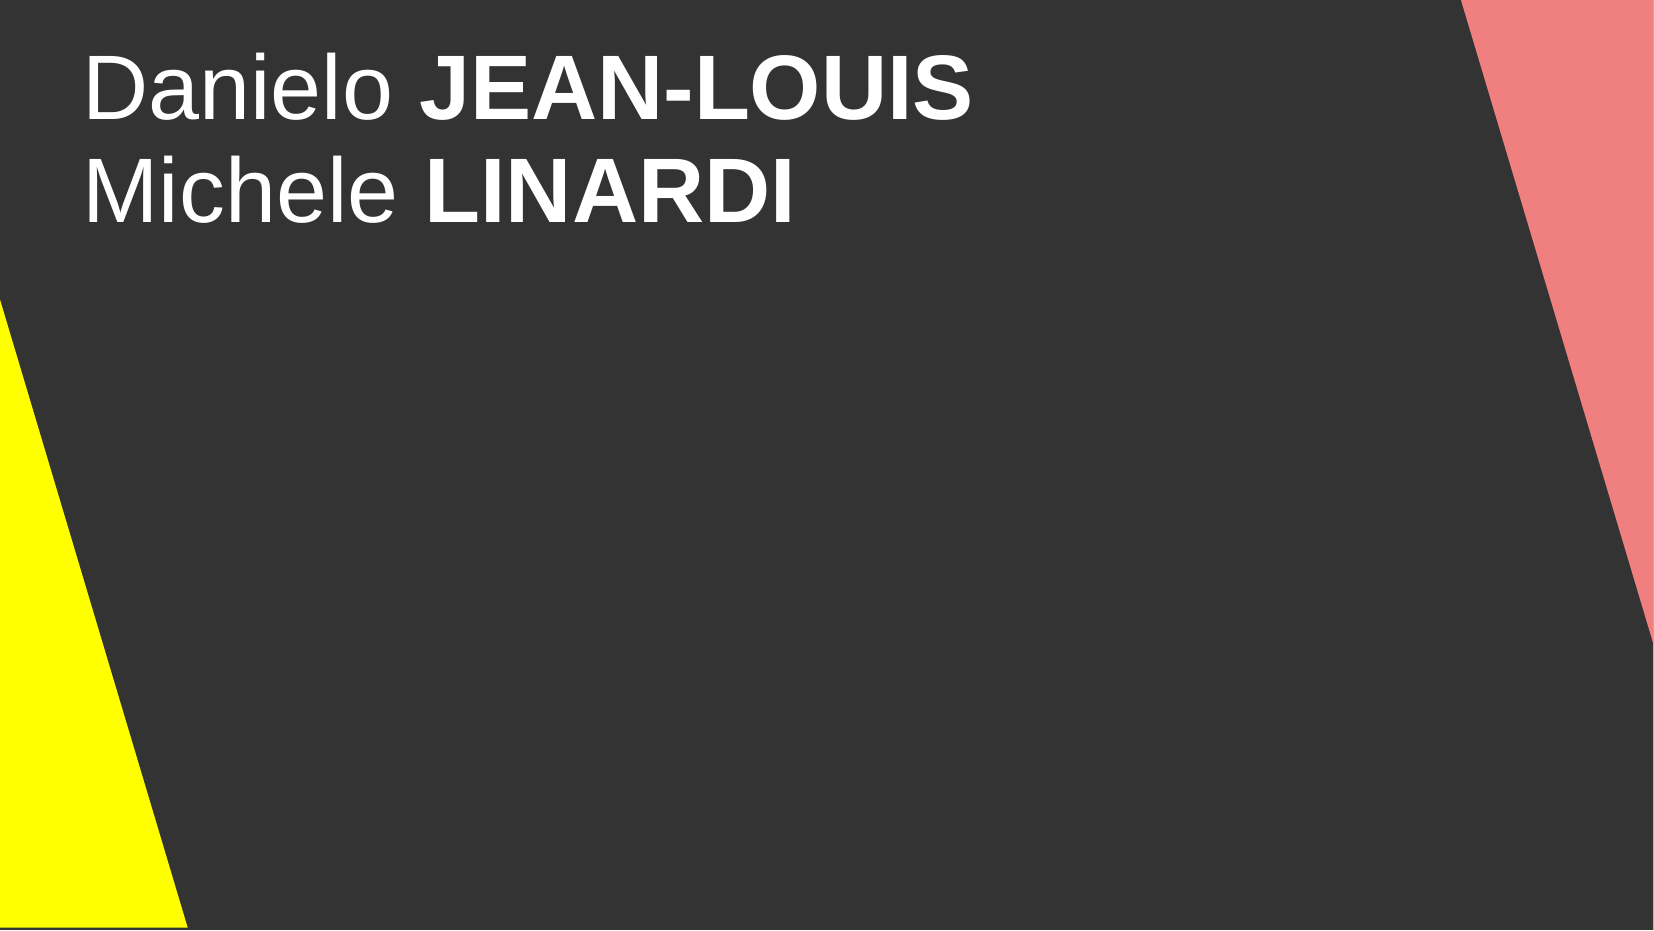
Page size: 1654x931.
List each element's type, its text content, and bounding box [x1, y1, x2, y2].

text_box [1460, 0, 1654, 647]
text_box [0, 299, 188, 928]
subtitle Danielo JEAN-LOUIS Michele LINARDI [82, 36, 1571, 758]
